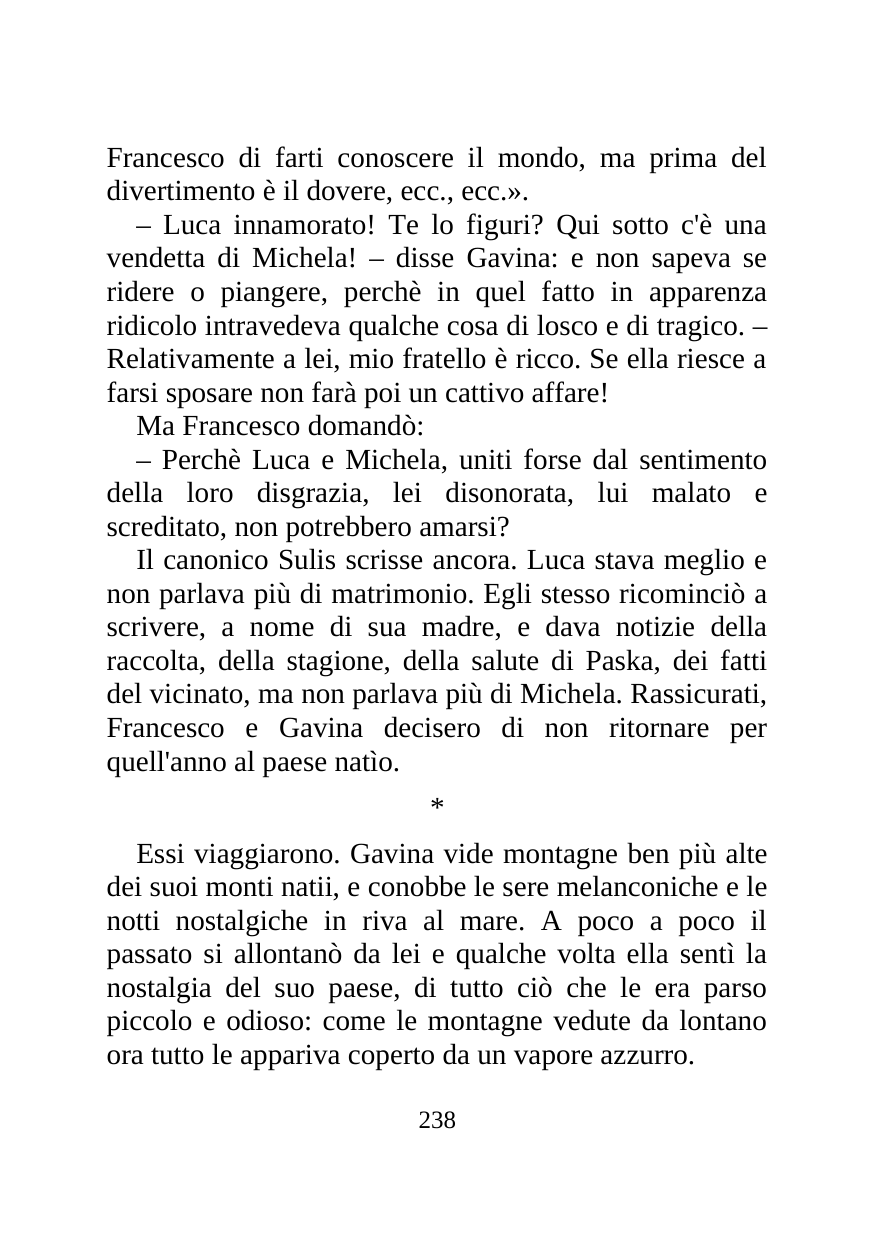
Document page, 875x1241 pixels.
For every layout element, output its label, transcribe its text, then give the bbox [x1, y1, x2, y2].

text – Luca innamorato! Te lo figuri? Qui sotto c'è una vendetta di Michela! – disse Gavina: e non sapeva se ridere o piangere, perchè in quel fatto in apparenza ridicolo intravedeva qualche cosa di losco e di tragico. – Relativamente a lei, mio fratello è ricco. Se ella riesce a farsi sposare non farà poi un cattivo affare! [106, 207, 768, 408]
text – Perchè Luca e Michela, uniti forse dal sentimento della loro disgrazia, lei disonorata, lui malato e screditato, non potrebbero amarsi? [106, 442, 768, 542]
text Francesco di farti conoscere il mondo, ma prima del divertimento è il dovere, ecc., ecc.». [106, 140, 768, 207]
text Essi viaggiarono. Gavina vide montagne ben più alte dei suoi monti natii, e conobbe le sere melanconiche e le notti nostalgiche in riva al mare. A poco a poco il passato si allontanò da lei e qualche volta ella sentì la nostalgia del suo paese, di tutto ciò che le era parso piccolo e odioso: come le montagne vedute da lontano ora tutto le appariva coperto da un vapore azzurro. [106, 836, 768, 1071]
text Ma Francesco domandò: [106, 408, 768, 442]
text Il canonico Sulis scrisse ancora. Luca stava meglio e non parlava più di matrimonio. Egli stesso ricominciò a scrivere, a nome di sua madre, e dava notizie della raccolta, della stagione, della salute di Paska, dei fatti del vicinato, ma non parlava più di Michela. Rassicurati, Francesco e Gavina decisero di non ritornare per quell'anno al paese natìo. [106, 542, 768, 777]
text * [106, 790, 768, 823]
